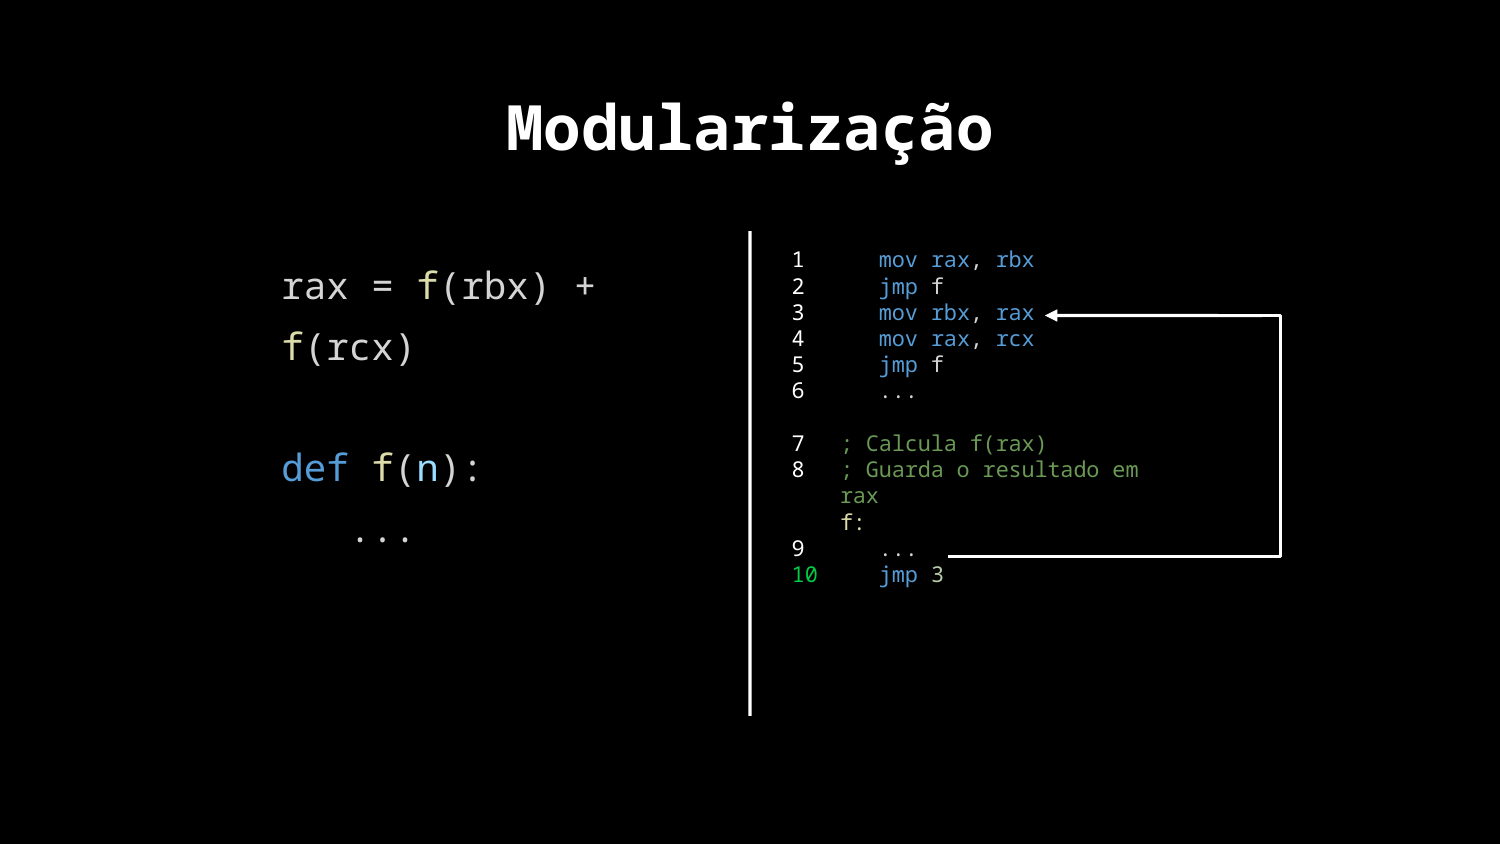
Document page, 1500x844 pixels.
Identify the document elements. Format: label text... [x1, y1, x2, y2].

text_box rax = f(rbx) + f(rcx) def f(n): ... [266, 231, 749, 668]
text_box mov rax, rbx jmp f mov rbx, rax mov rax, rcx jmp f ... ; Calcula f(rax) ; Guarda o resultado em rax f: ... jmp 3 [750, 231, 1201, 716]
title Modularização [51, 72, 1449, 167]
